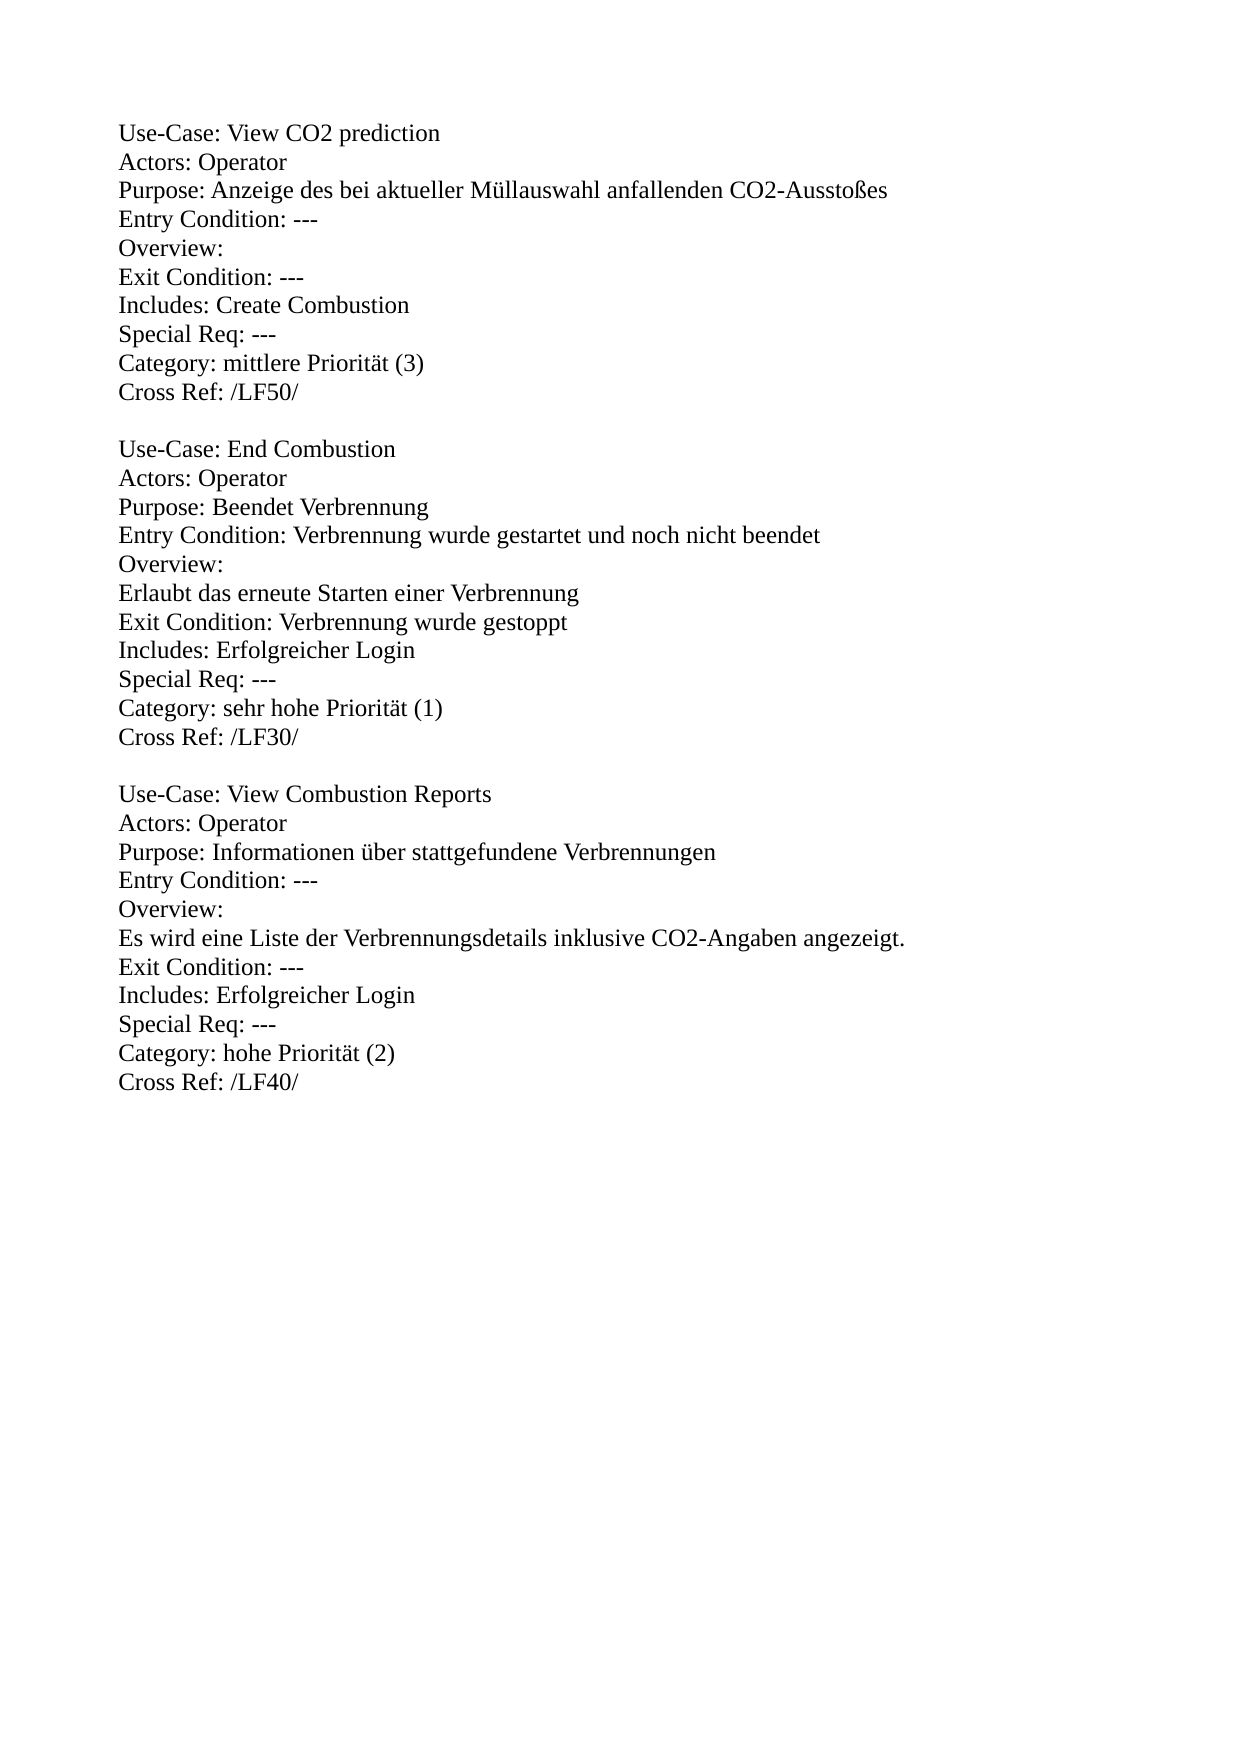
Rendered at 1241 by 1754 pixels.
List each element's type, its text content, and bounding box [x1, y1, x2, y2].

text Actors: Operator [118, 463, 1122, 492]
text Special Req: --- [118, 319, 1122, 348]
text Entry Condition: --- [118, 866, 1122, 894]
text Exit Condition: Verbrennung wurde gestoppt [118, 607, 1122, 636]
text Entry Condition: Verbrennung wurde gestartet und noch nicht beendet [118, 521, 1122, 549]
text Actors: Operator [118, 808, 1122, 837]
text Category: sehr hohe Priorität (1) [118, 693, 1122, 722]
text Purpose: Informationen über stattgefundene Verbrennungen [118, 837, 1122, 866]
text Includes: Create Combustion [118, 291, 1122, 319]
text Purpose: Anzeige des bei aktueller Müllauswahl anfallenden CO2-Ausstoßes [118, 176, 1122, 204]
text Es wird eine Liste der Verbrennungsdetails inklusive CO2-Angaben angezeigt. [118, 923, 1122, 952]
text Includes: Erfolgreicher Login [118, 981, 1122, 1009]
text Special Req: --- [118, 1009, 1122, 1038]
text Use-Case: End Combustion [118, 434, 1122, 463]
text Category: mittlere Priorität (3) [118, 348, 1122, 377]
text Category: hohe Priorität (2) [118, 1038, 1122, 1067]
text Entry Condition: --- [118, 204, 1122, 233]
text Cross Ref: /LF50/ [118, 377, 1122, 406]
text Cross Ref: /LF40/ [118, 1067, 1122, 1096]
text Includes: Erfolgreicher Login [118, 636, 1122, 664]
text Exit Condition: --- [118, 952, 1122, 981]
text Exit Condition: --- [118, 262, 1122, 291]
text Overview: [118, 233, 1122, 262]
text Overview: [118, 549, 1122, 578]
text Actors: Operator [118, 147, 1122, 176]
text Special Req: --- [118, 664, 1122, 693]
text Use-Case: View Combustion Reports [118, 779, 1122, 808]
text Overview: [118, 894, 1122, 923]
text Purpose: Beendet Verbrennung [118, 492, 1122, 521]
text Cross Ref: /LF30/ [118, 722, 1122, 751]
text Erlaubt das erneute Starten einer Verbrennung [118, 578, 1122, 607]
text Use-Case: View CO2 prediction [118, 118, 1122, 147]
